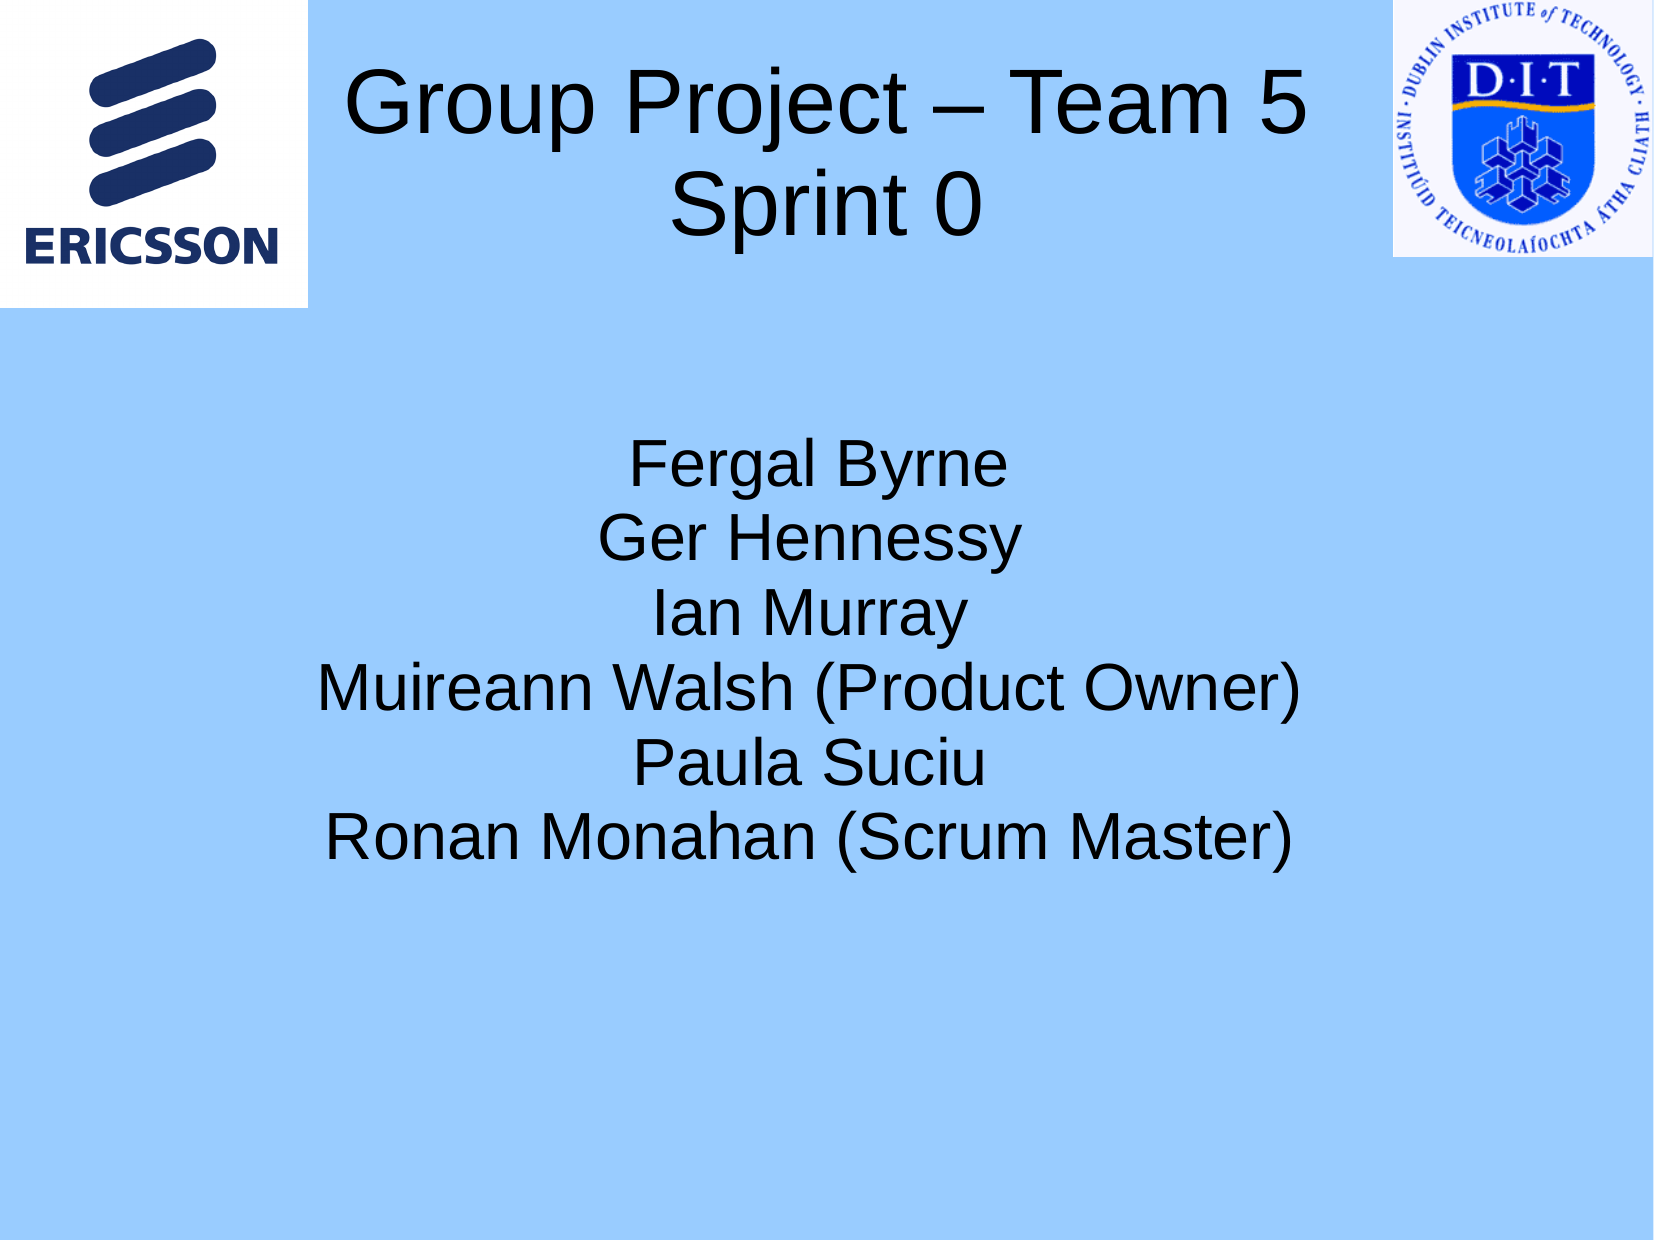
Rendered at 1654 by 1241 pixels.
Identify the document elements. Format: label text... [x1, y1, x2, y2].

picture [1393, 0, 1653, 257]
subtitle Fergal Byrne Ger Hennessy Ian Murray Muireann Walsh (Product Owner) Paula Suciu Ronan Monahan (Scrum Master) [82, 290, 1538, 1010]
picture [0, 0, 308, 308]
title Group Project – Team 5 Sprint 0 [82, 49, 1571, 257]
